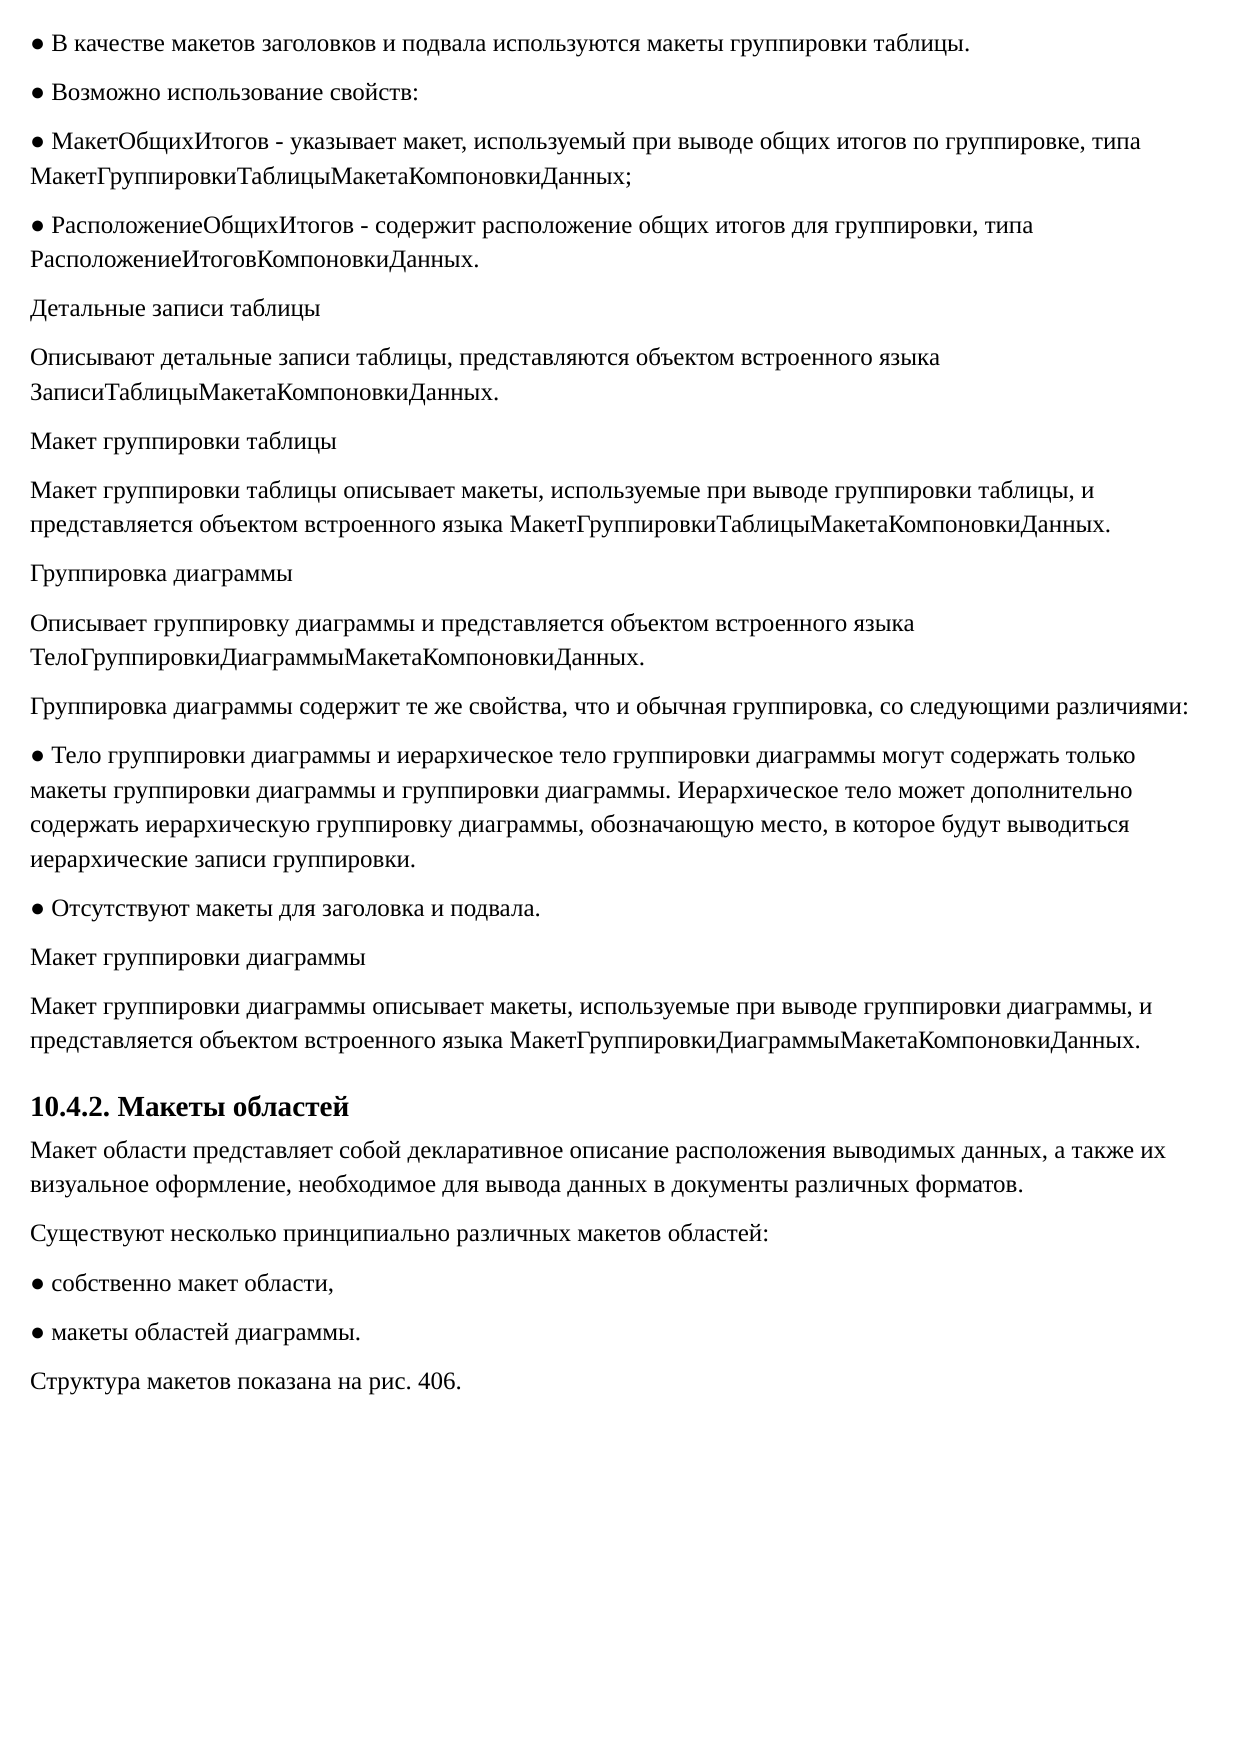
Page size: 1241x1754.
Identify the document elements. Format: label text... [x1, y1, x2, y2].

text ● макеты областей диаграммы. [30, 1317, 1211, 1345]
text Структура макетов показана на рис. 406. [30, 1366, 1211, 1394]
text ● Тело группировки диаграммы и иерархическое тело группировки диаграммы могут содержать только макеты группировки диаграммы и группировки диаграммы. Иерархическое тело может дополнительно содержать иерархическую группировку диаграммы, обозначающую место, в которое будут выводиться иерархические записи группировки. [30, 740, 1211, 872]
text ● В качестве макетов заголовков и подвала используются макеты группировки таблицы. [30, 28, 1211, 57]
text Группировка диаграммы содержит те же свойства, что и обычная группировка, со следующими различиями: [30, 691, 1211, 720]
text Описывает группировку диаграммы и представляется объектом встроенного языка ТелоГруппировкиДиаграммыМакетаКомпоновкиДанных. [30, 608, 1211, 671]
text Существуют несколько принципиально различных макетов областей: [30, 1218, 1211, 1247]
text Детальные записи таблицы [30, 293, 1211, 322]
subtitle 10.4.2. Макеты областей [30, 1089, 1211, 1122]
text ● Возможно использование свойств: [30, 77, 1211, 106]
text Макет группировки таблицы [30, 426, 1211, 455]
text Группировка диаграммы [30, 558, 1211, 587]
text Макет группировки таблицы описывает макеты, используемые при выводе группировки таблицы, и представляется объектом встроенного языка МакетГруппировкиТаблицыМакетаКомпоновкиДанных. [30, 475, 1211, 538]
text ● МакетОбщихИтогов ‑ указывает макет, используемый при выводе общих итогов по группировке, типа МакетГруппировкиТаблицыМакетаКомпоновкиДанных; [30, 126, 1211, 189]
text ● Отсутствуют макеты для заголовка и подвала. [30, 893, 1211, 921]
text Описывают детальные записи таблицы, представляются объектом встроенного языка ЗаписиТаблицыМакетаКомпоновкиДанных. [30, 342, 1211, 406]
text ● собственно макет области, [30, 1268, 1211, 1296]
text ● РасположениеОбщихИтогов ‑ содержит расположение общих итогов для группировки, типа РасположениеИтоговКомпоновкиДанных. [30, 210, 1211, 273]
text Макет области представляет собой декларативное описание расположения выводимых данных, а также их визуальное оформление, необходимое для вывода данных в документы различных форматов. [30, 1135, 1211, 1198]
text Макет группировки диаграммы описывает макеты, используемые при выводе группировки диаграммы, и представляется объектом встроенного языка МакетГруппировкиДиаграммыМакетаКомпоновкиДанных. [30, 991, 1211, 1054]
text Макет группировки диаграммы [30, 942, 1211, 971]
